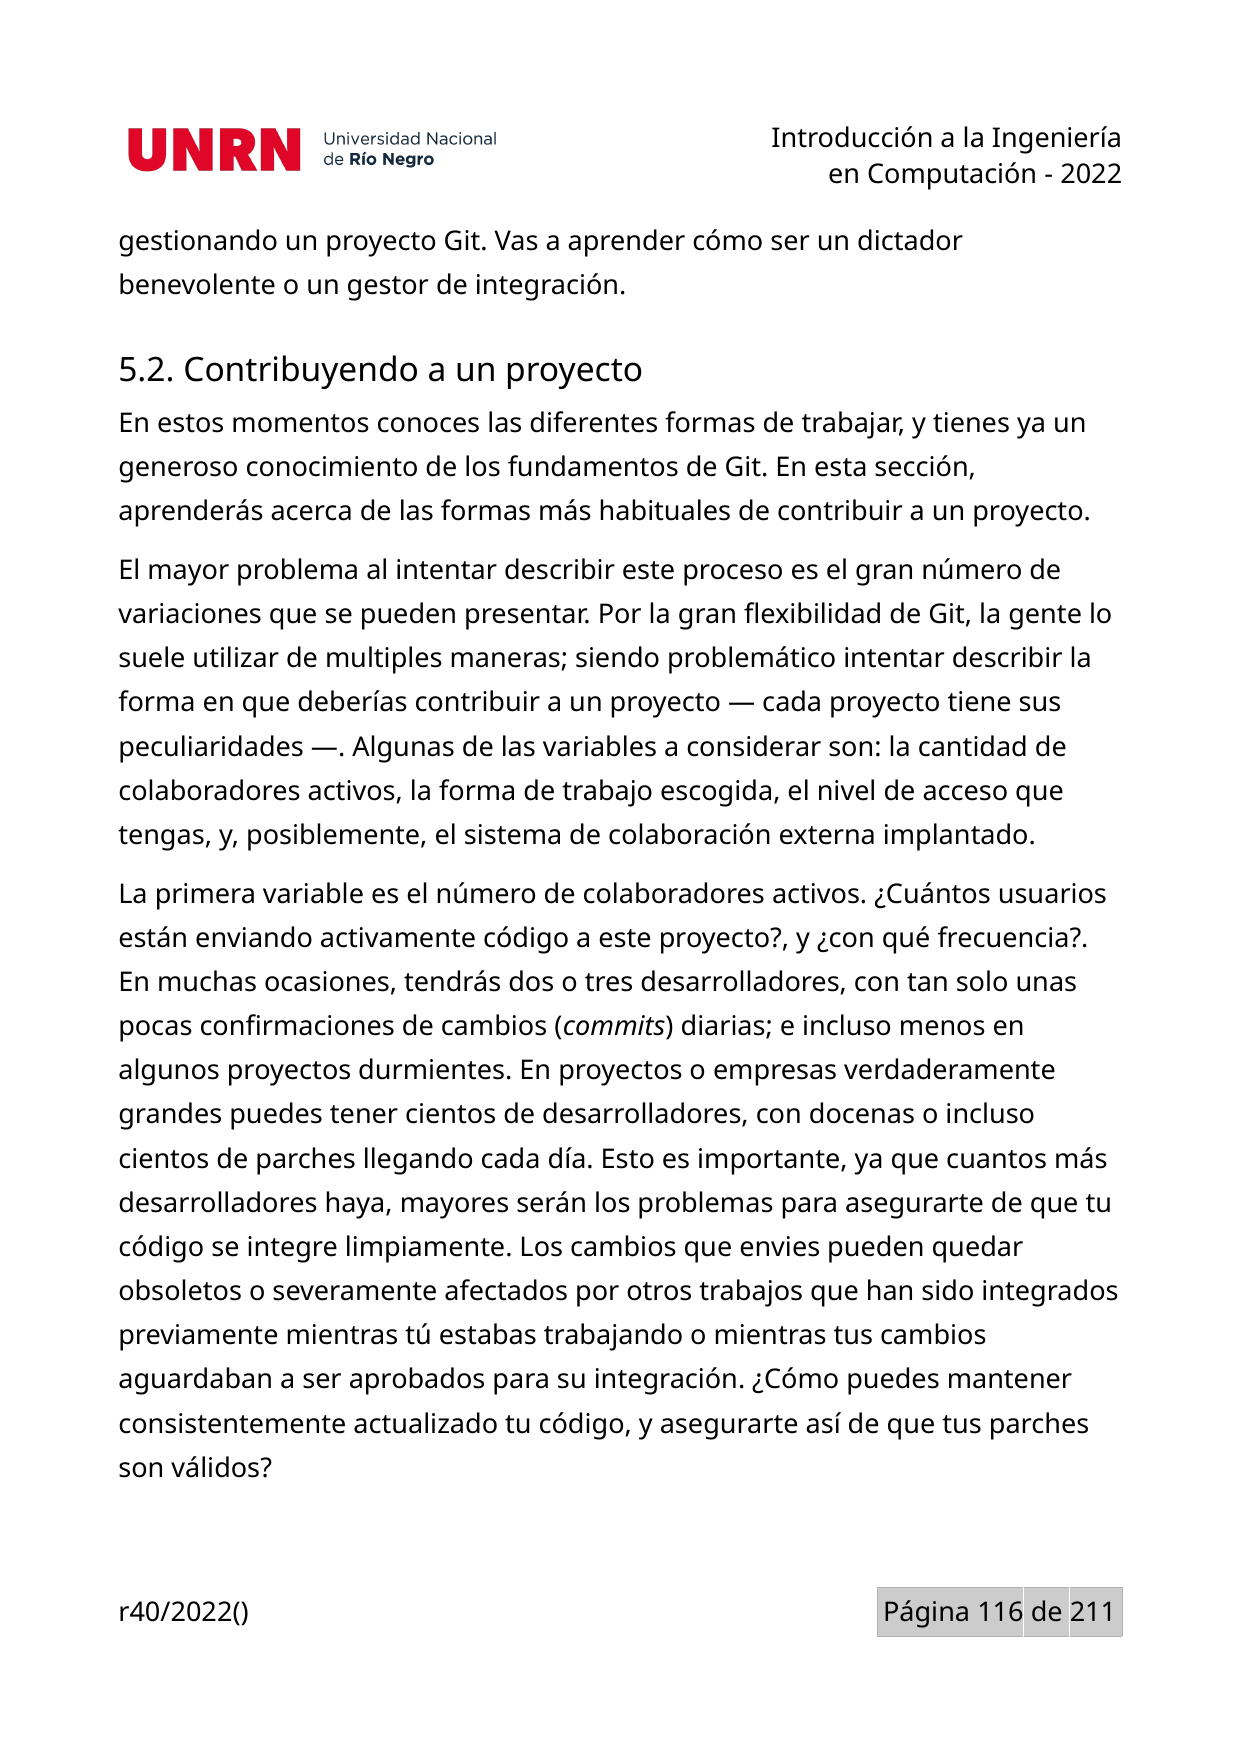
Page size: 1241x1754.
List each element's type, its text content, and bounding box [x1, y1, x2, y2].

text En estos momentos conoces las diferentes formas de trabajar, y tienes ya un generoso conocimiento de los fundamentos de Git. En esta sección, aprenderás acerca de las formas más habituales de contribuir a un proyecto. [118, 403, 1122, 528]
subtitle 5.2. Contribuyendo a un proyecto [118, 345, 1122, 391]
text gestionando un proyecto Git. Vas a aprender cómo ser un dictador benevolente o un gestor de integración. [118, 221, 1122, 302]
text El mayor problema al intentar describir este proceso es el gran número de variaciones que se pueden presentar. Por la gran flexibilidad de Git, la gente lo suele utilizar de multiples maneras; siendo problemático intentar describir la forma en que deberías contribuir a un proyecto — cada proyecto tiene sus peculiaridades —. Algunas de las variables a considerar son: la cantidad de colaboradores activos, la forma de trabajo escogida, el nivel de acceso que tengas, y, posiblemente, el sistema de colaboración externa implantado. [118, 550, 1122, 852]
picture [118, 118, 505, 180]
text La primera variable es el número de colaboradores activos. ¿Cuántos usuarios están enviando activamente código a este proyecto?, y ¿con qué frecuencia?. En muchas ocasiones, tendrás dos o tres desarrolladores, con tan solo unas pocas confirmaciones de cambios (commits) diarias; e incluso menos en algunos proyectos durmientes. En proyectos o empresas verdaderamente grandes puedes tener cientos de desarrolladores, con docenas o incluso cientos de parches llegando cada día. Esto es importante, ya que cuantos más desarrolladores haya, mayores serán los problemas para asegurarte de que tu código se integre limpiamente. Los cambios que envies pueden quedar obsoletos o severamente afectados por otros trabajos que han sido integrados previamente mientras tú estabas trabajando o mientras tus cambios aguardaban a ser aprobados para su integración. ¿Cómo puedes mantener consistentemente actualizado tu código, y asegurarte así de que tus parches son válidos? [118, 874, 1122, 1485]
